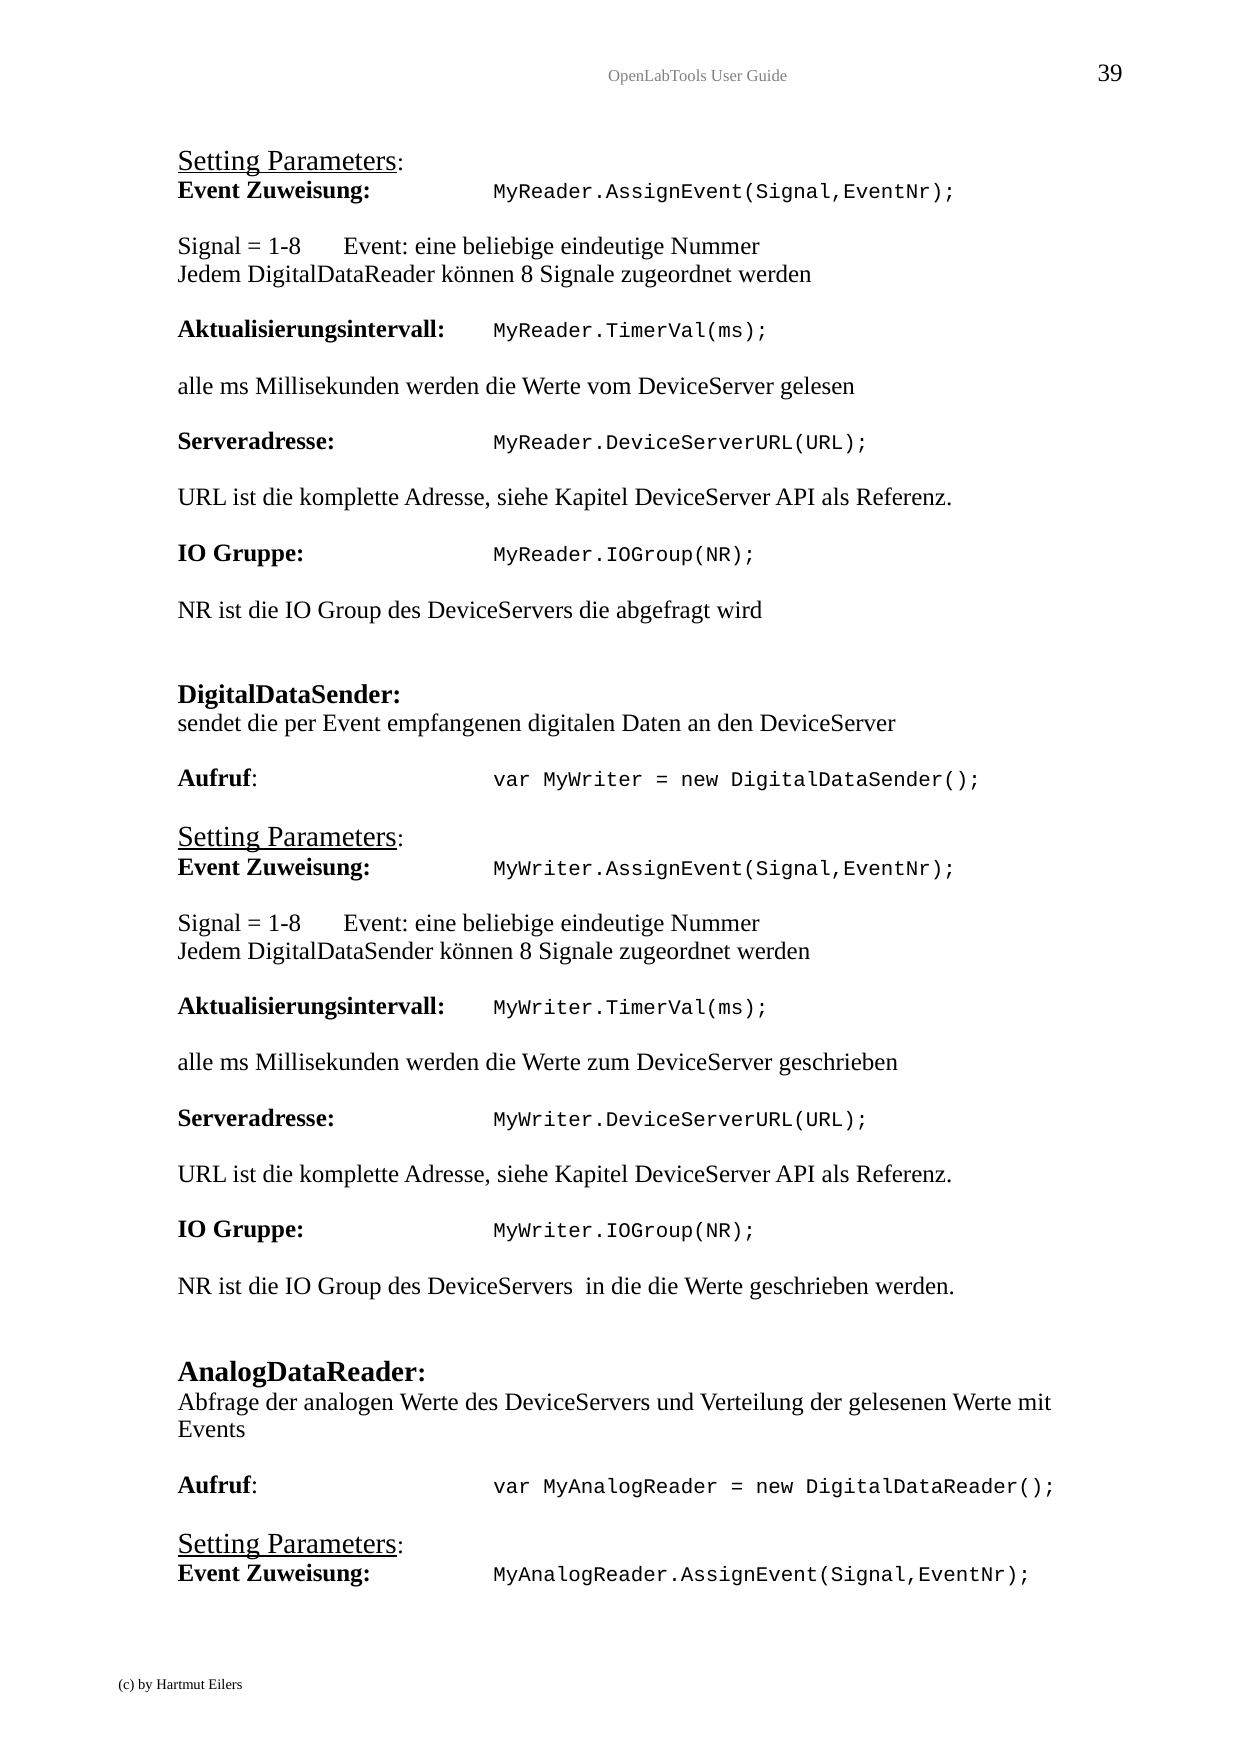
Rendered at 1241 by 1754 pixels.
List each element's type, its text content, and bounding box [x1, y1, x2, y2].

text Setting Parameters: Event Zuweisung: MyReader.AssignEvent(Signal,EventNr); Signal = 1-8 Event: eine beliebige eindeutige Nummer Jedem DigitalDataReader können 8 Signale zugeordnet werden Aktualisierungsintervall: MyReader.TimerVal(ms); alle ms Millisekunden werden die Werte vom DeviceServer gelesen Serveradresse: MyReader.DeviceServerURL(URL); URL ist die komplette Adresse, siehe Kapitel DeviceServer API als Referenz. IO Gruppe: MyReader.IOGroup(NR); NR ist die IO Group des DeviceServers die abgefragt wird DigitalDataSender: sendet die per Event empfangenen digitalen Daten an den DeviceServer Aufruf: var MyWriter = new DigitalDataSender(); Setting Parameters: Event Zuweisung: MyWriter.AssignEvent(Signal,EventNr); Signal = 1-8 Event: eine beliebige eindeutige Nummer Jedem DigitalDataSender können 8 Signale zugeordnet werden Aktualisierungsintervall: MyWriter.TimerVal(ms); alle ms Millisekunden werden die Werte zum DeviceServer geschrieben Serveradresse: MyWriter.DeviceServerURL(URL); URL ist die komplette Adresse, siehe Kapitel DeviceServer API als Referenz. IO Gruppe: MyWriter.IOGroup(NR); NR ist die IO Group des DeviceServers in die die Werte geschrieben werden. AnalogDataReader: Abfrage der analogen Werte des DeviceServers und Verteilung der gelesenen Werte mit Events Aufruf: var MyAnalogReader = new DigitalDataReader(); Setting Parameters: Event Zuweisung: MyAnalogReader.AssignEvent(Signal,EventNr); [177, 116, 1122, 1616]
